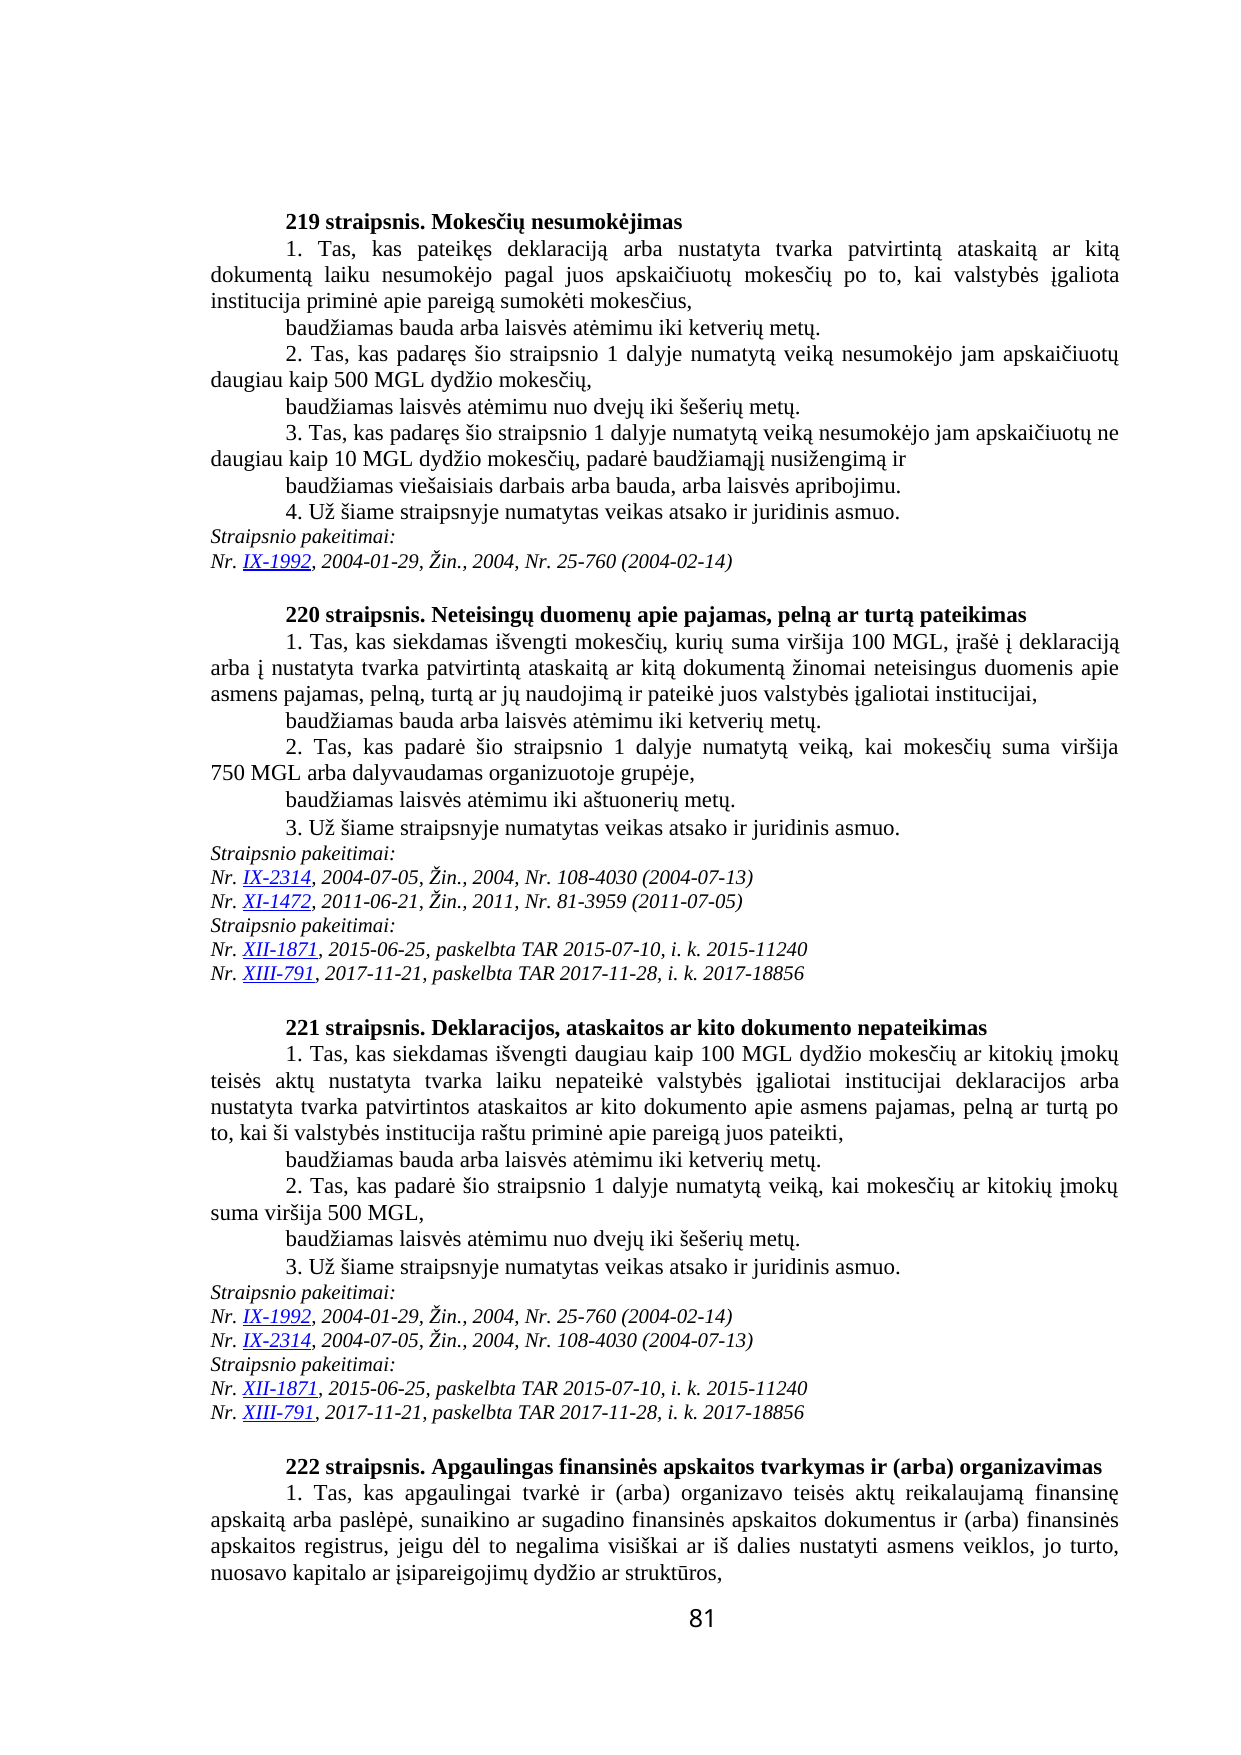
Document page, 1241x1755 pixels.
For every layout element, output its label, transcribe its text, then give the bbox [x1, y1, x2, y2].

text 3. Už šiame straipsnyje numatytas veikas atsako ir juridinis asmuo. [210, 812, 1120, 841]
text 1. Tas, kas siekdamas išvengti daugiau kaip 100 MGL dydžio mokesčių ar kitokių įmokų teisės aktų nustatyta tvarka laiku nepateikė valstybės įgaliotai institucijai deklaracijos arba nustatyta tvarka patvirtintos ataskaitos ar kito dokumento apie asmens pajamas, pelną ar turtą po to, kai ši valstybės institucija raštu priminė apie pareigą juos pateikti, [210, 1040, 1120, 1146]
text 1. Tas, kas pateikęs deklaraciją arba nustatyta tvarka patvirtintą ataskaitą ar kitą dokumentą laiku nesumokėjo pagal juos apskaičiuotų mokesčių po to, kai valstybės įgaliota institucija priminė apie pareigą sumokėti mokesčius, [210, 234, 1120, 314]
text 3. Už šiame straipsnyje numatytas veikas atsako ir juridinis asmuo. [210, 1251, 1120, 1280]
text baudžiamas bauda arba laisvės atėmimu iki ketverių metų. [210, 707, 1120, 733]
text Nr. XII-1871, 2015-06-25, paskelbta TAR 2015-07-10, i. k. 2015-11240 [210, 937, 1120, 961]
text Nr. XIII-791, 2017-11-21, paskelbta TAR 2017-11-28, i. k. 2017-18856 [210, 961, 1120, 985]
text baudžiamas laisvės atėmimu nuo dvejų iki šešerių metų. [210, 393, 1120, 419]
text 3. Tas, kas padaręs šio straipsnio 1 dalyje numatytą veiką nesumokėjo jam apskaičiuotų ne daugiau kaip 10 MGL dydžio mokesčių, padarė baudžiamąjį nusižengimą ir [210, 419, 1120, 472]
text baudžiamas bauda arba laisvės atėmimu iki ketverių metų. [210, 1146, 1120, 1172]
text 2. Tas, kas padarė šio straipsnio 1 dalyje numatytą veiką, kai mokesčių suma viršija 750 MGL arba dalyvaudamas organizuotoje grupėje, [210, 733, 1120, 786]
text Nr. IX-1992, 2004-01-29, Žin., 2004, Nr. 25-760 (2004-02-14) [210, 548, 1120, 573]
text 2. Tas, kas padarė šio straipsnio 1 dalyje numatytą veiką, kai mokesčių ar kitokių įmokų suma viršija 500 MGL, [210, 1172, 1120, 1225]
text Nr. XI-1472, 2011-06-21, Žin., 2011, Nr. 81-3959 (2011-07-05) [210, 889, 1120, 913]
text baudžiamas laisvės atėmimu iki aštuonerių metų. [210, 786, 1120, 812]
text Straipsnio pakeitimai: [210, 913, 1120, 937]
text Nr. XIII-791, 2017-11-21, paskelbta TAR 2017-11-28, i. k. 2017-18856 [210, 1400, 1120, 1424]
text 221 straipsnis. Deklaracijos, ataskaitos ar kito dokumento nepateikimas [210, 1014, 1120, 1040]
text Straipsnio pakeitimai: [210, 841, 1120, 865]
text baudžiamas bauda arba laisvės atėmimu iki ketverių metų. [210, 314, 1120, 340]
text Nr. XII-1871, 2015-06-25, paskelbta TAR 2015-07-10, i. k. 2015-11240 [210, 1376, 1120, 1400]
text Straipsnio pakeitimai: [210, 1280, 1120, 1304]
text Nr. IX-1992, 2004-01-29, Žin., 2004, Nr. 25-760 (2004-02-14) [210, 1304, 1120, 1328]
text Nr. IX-2314, 2004-07-05, Žin., 2004, Nr. 108-4030 (2004-07-13) [210, 865, 1120, 889]
text 4. Už šiame straipsnyje numatytas veikas atsako ir juridinis asmuo. [210, 498, 1120, 524]
text 2. Tas, kas padaręs šio straipsnio 1 dalyje numatytą veiką nesumokėjo jam apskaičiuotų daugiau kaip 500 MGL dydžio mokesčių, [210, 340, 1120, 393]
text 222 straipsnis. Apgaulingas finansinės apskaitos tvarkymas ir (arba) organizavimas [210, 1453, 1120, 1479]
text 1. Tas, kas siekdamas išvengti mokesčių, kurių suma viršija 100 MGL, įrašė į deklaraciją arba į nustatyta tvarka patvirtintą ataskaitą ar kitą dokumentą žinomai neteisingus duomenis apie asmens pajamas, pelną, turtą ar jų naudojimą ir pateikė juos valstybės įgaliotai institucijai, [210, 628, 1120, 707]
text baudžiamas laisvės atėmimu nuo dvejų iki šešerių metų. [210, 1225, 1120, 1251]
text Nr. IX-2314, 2004-07-05, Žin., 2004, Nr. 108-4030 (2004-07-13) [210, 1328, 1120, 1352]
text baudžiamas viešaisiais darbais arba bauda, arba laisvės apribojimu. [210, 472, 1120, 498]
text 1. Tas, kas apgaulingai tvarkė ir (arba) organizavo teisės aktų reikalaujamą finansinę apskaitą arba paslėpė, sunaikino ar sugadino finansinės apskaitos dokumentus ir (arba) finansinės apskaitos registrus, jeigu dėl to negalima visiškai ar iš dalies nustatyti asmens veiklos, jo turto, nuosavo kapitalo ar įsipareigojimų dydžio ar struktūros, [210, 1479, 1120, 1585]
text 220 straipsnis. Neteisingų duomenų apie pajamas, pelną ar turtą pateikimas [210, 601, 1120, 628]
text 219 straipsnis. Mokesčių nesumokėjimas [210, 208, 1120, 234]
text Straipsnio pakeitimai: [210, 1352, 1120, 1376]
text Straipsnio pakeitimai: [210, 524, 1120, 548]
